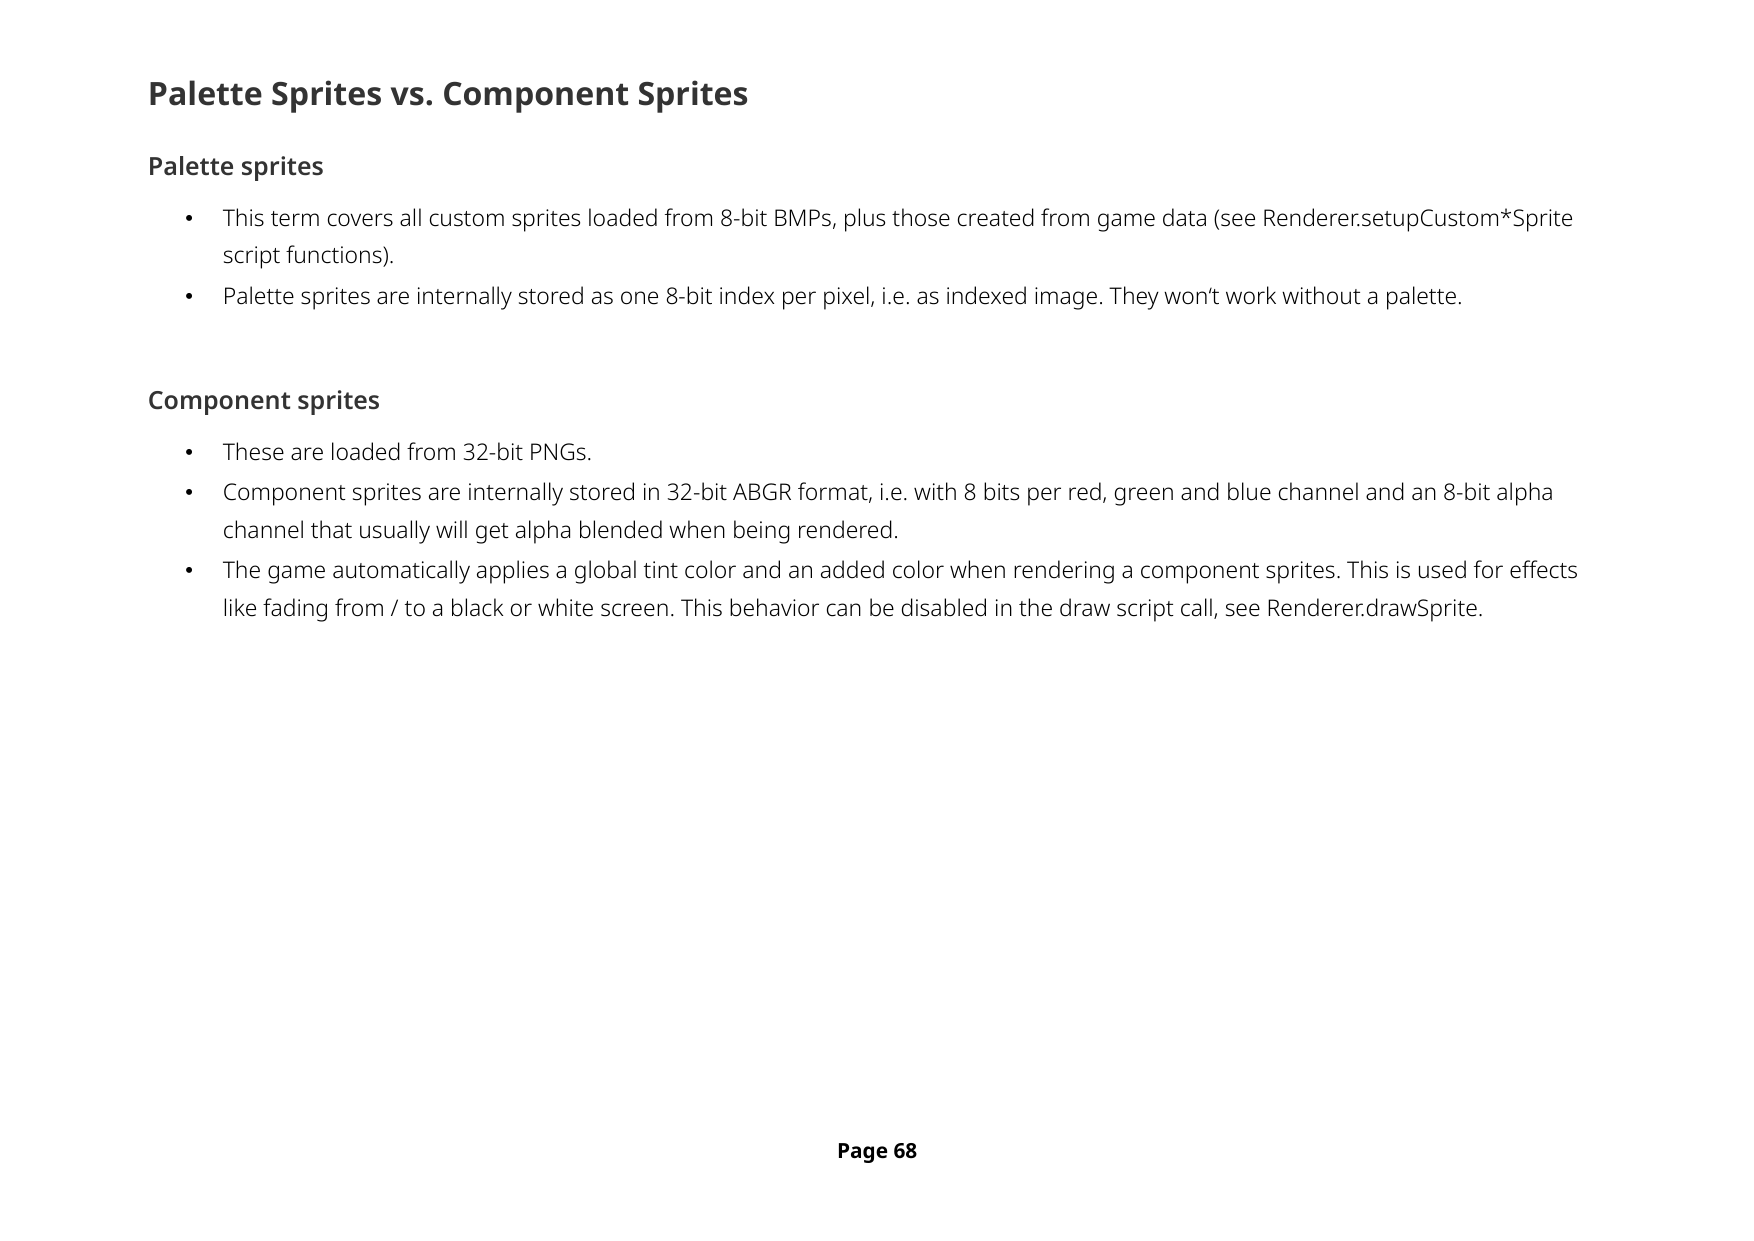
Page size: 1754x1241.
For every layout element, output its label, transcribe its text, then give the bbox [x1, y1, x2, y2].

list These are loaded from 32-bit PNGs. [185, 436, 1606, 467]
list The game automatically applies a global tint color and an added color when rendering a component sprites. This is used for effects like fading from / to a black or white screen. This behavior can be disabled in the draw script call, see Renderer.drawSprite. [185, 554, 1606, 623]
list This term covers all custom sprites loaded from 8-bit BMPs, plus those created from game data (see Renderer.setupCustom*Sprite script functions). [185, 202, 1606, 270]
subtitle Component sprites [148, 382, 1606, 417]
list Palette sprites are internally stored as one 8-bit index per pixel, i.e. as indexed image. They won‘t work without a palette. [185, 279, 1606, 311]
subtitle Palette Sprites vs. Component Sprites [148, 71, 1606, 114]
subtitle Palette sprites [148, 148, 1606, 182]
list Component sprites are internally stored in 32-bit ABGR format, i.e. with 8 bits per red, green and blue channel and an 8-bit alpha channel that usually will get alpha blended when being rendered. [185, 476, 1606, 545]
